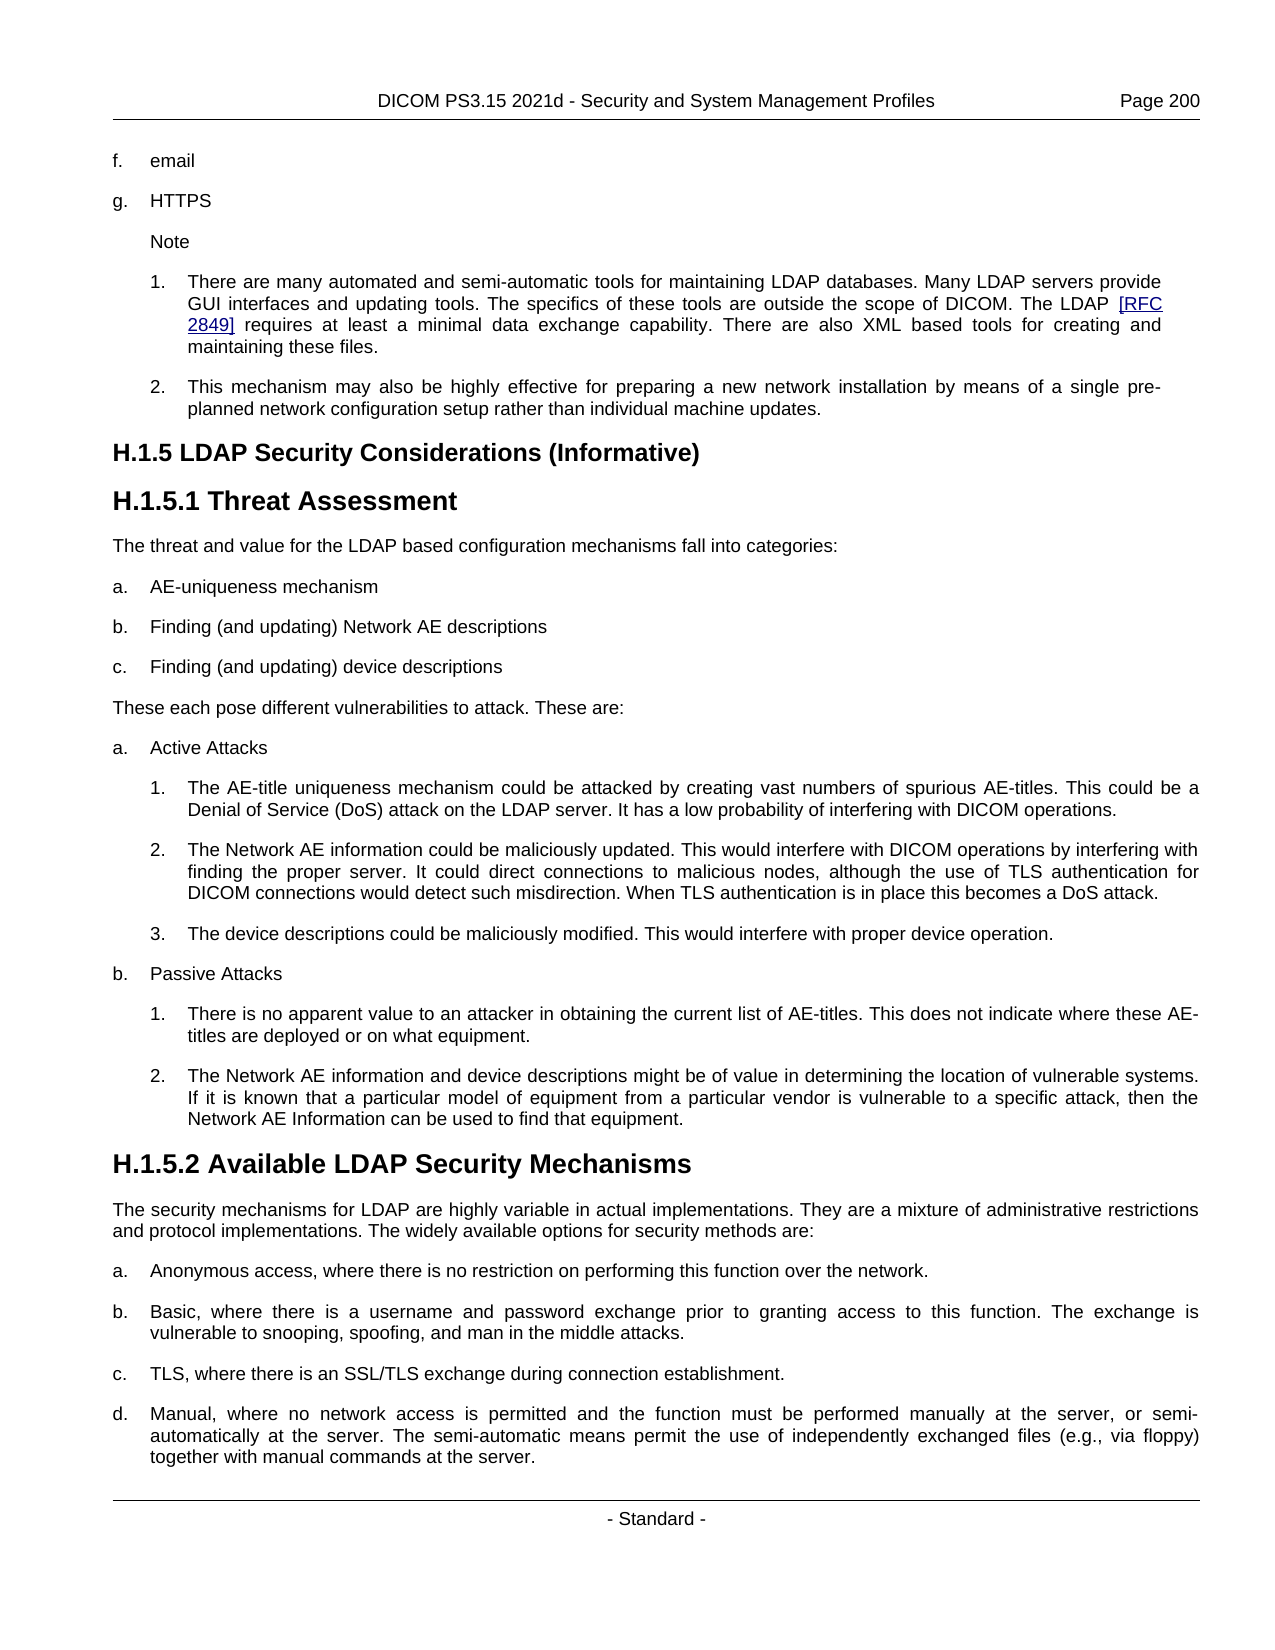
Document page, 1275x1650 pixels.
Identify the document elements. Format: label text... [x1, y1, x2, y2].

text 1. The AE-title uniqueness mechanism could be attacked by creating vast numbers of spurious AE-titles. This could be a Denial of Service (DoS) attack on the LDAP server. It has a low probability of interfering with DICOM operations. [150, 777, 1200, 820]
text H.1.5.2 Available LDAP Security Mechanisms [112, 1148, 1200, 1180]
text f. email [112, 150, 1200, 172]
text These each pose different vulnerabilities to attack. These are: [112, 697, 1200, 718]
text 3. The device descriptions could be maliciously modified. This would interfere with proper device operation. [150, 922, 1200, 944]
text The threat and value for the LDAP based configuration mechanisms fall into categories: [112, 535, 1200, 557]
text H.1.5 LDAP Security Considerations (Informative) [112, 438, 1200, 467]
text 2. This mechanism may also be highly effective for preparing a new network installation by means of a single pre-planned network configuration setup rather than individual machine updates. [150, 376, 1162, 419]
text c. Finding (and updating) device descriptions [112, 656, 1200, 678]
text c. TLS, where there is an SSL/TLS exchange during connection establishment. [112, 1362, 1200, 1384]
text 2. The Network AE information and device descriptions might be of value in determining the location of vulnerable systems. If it is known that a particular model of equipment from a particular vendor is vulnerable to a specific attack, then the Network AE Information can be used to find that equipment. [150, 1065, 1200, 1130]
text b. Passive Attacks [112, 963, 1200, 984]
text The security mechanisms for LDAP are highly variable in actual implementations. They are a mixture of administrative restrictions and protocol implementations. The widely available options for security methods are: [112, 1198, 1200, 1242]
text a. Active Attacks [112, 737, 1200, 758]
text 1. There are many automated and semi-automatic tools for maintaining LDAP databases. Many LDAP servers provide GUI interfaces and updating tools. The specifics of these tools are outside the scope of DICOM. The LDAP [RFC 2849] requires at least a minimal data exchange capability. There are also XML based tools for creating and maintaining these files. [150, 271, 1162, 357]
text Note [150, 231, 1162, 252]
text 1. There is no apparent value to an attacker in obtaining the current list of AE-titles. This does not indicate where these AE-titles are deployed or on what equipment. [150, 1003, 1200, 1046]
text b. Finding (and updating) Network AE descriptions [112, 616, 1200, 637]
text a. AE-uniqueness mechanism [112, 576, 1200, 597]
text b. Basic, where there is a username and password exchange prior to granting access to this function. The exchange is vulnerable to snooping, spoofing, and man in the middle attacks. [112, 1301, 1200, 1344]
text H.1.5.1 Threat Assessment [112, 485, 1200, 517]
text a. Anonymous access, where there is no restriction on performing this function over the network. [112, 1260, 1200, 1282]
text 2. The Network AE information could be maliciously updated. This would interfere with DICOM operations by interfering with finding the proper server. It could direct connections to malicious nodes, although the use of TLS authentication for DICOM connections would detect such misdirection. When TLS authentication is in place this becomes a DoS attack. [150, 839, 1200, 904]
text d. Manual, where no network access is permitted and the function must be performed manually at the server, or semi-automatically at the server. The semi-automatic means permit the use of independently exchanged files (e.g., via floppy) together with manual commands at the server. [112, 1403, 1200, 1467]
text g. HTTPS [112, 190, 1200, 212]
